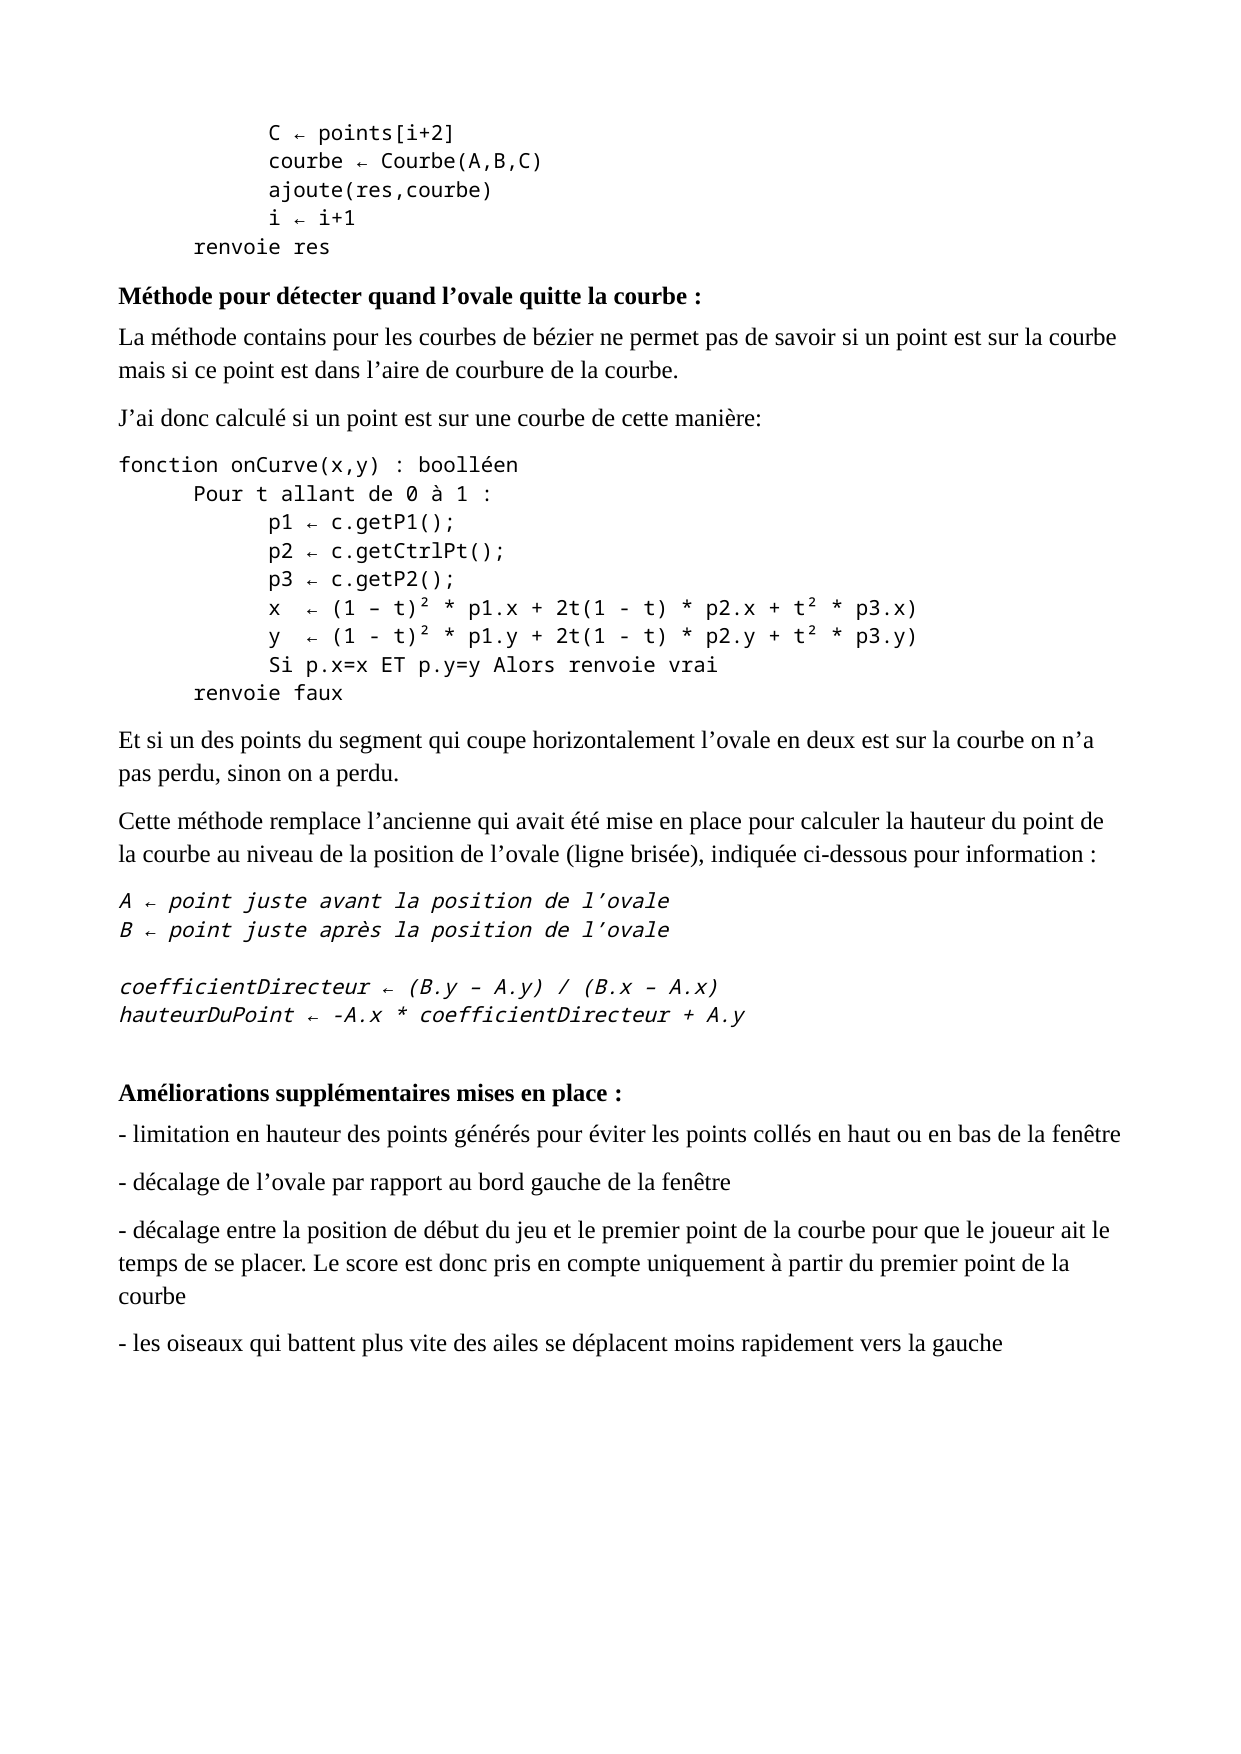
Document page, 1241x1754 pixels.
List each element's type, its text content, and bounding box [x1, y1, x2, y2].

text hauteurDuPoint ← -A.x * coefficientDirecteur + A.y [118, 1000, 1122, 1029]
text p3 ← c.getP2(); [118, 564, 1122, 593]
text La méthode contains pour les courbes de bézier ne permet pas de savoir si un point est sur la courbe mais si ce point est dans l’aire de courbure de la courbe. [118, 322, 1122, 384]
text J’ai donc calculé si un point est sur une courbe de cette manière: [118, 403, 1122, 432]
text p1 ← c.getP1(); [118, 507, 1122, 536]
text p2 ← c.getCtrlPt(); [118, 536, 1122, 564]
text x ← (1 – t)² * p1.x + 2t(1 - t) * p2.x + t² * p3.x) [118, 593, 1122, 621]
text courbe ← Courbe(A,B,C) [118, 147, 1122, 175]
text C ← points[i+2] [118, 118, 1122, 147]
text Si p.x=x ET p.y=y Alors renvoie vrai [118, 650, 1122, 678]
text - limitation en hauteur des points générés pour éviter les points collés en haut ou en bas de la fenêtre [118, 1119, 1122, 1148]
subtitle Méthode pour détecter quand l’ovale quitte la courbe : [118, 281, 1122, 310]
text Cette méthode remplace l’ancienne qui avait été mise en place pour calculer la hauteur du point de la courbe au niveau de la position de l’ovale (ligne brisée), indiquée ci-dessous pour information : [118, 806, 1122, 868]
text ajoute(res,courbe) [118, 175, 1122, 203]
text y ← (1 - t)² * p1.y + 2t(1 - t) * p2.y + t² * p3.y) [118, 621, 1122, 650]
text - les oiseaux qui battent plus vite des ailes se déplacent moins rapidement vers la gauche [118, 1328, 1122, 1357]
text coefficientDirecteur ← (B.y – A.y) / (B.x – A.x) [118, 972, 1122, 1000]
text i ← i+1 [118, 203, 1122, 232]
text Pour t allant de 0 à 1 : [118, 479, 1122, 507]
text B ← point juste après la position de l’ovale [118, 915, 1122, 943]
subtitle Améliorations supplémentaires mises en place : [118, 1078, 1122, 1107]
text fonction onCurve(x,y) : boolléen [118, 451, 1122, 479]
text renvoie res [118, 232, 1122, 260]
text A ← point juste avant la position de l’ovale [118, 887, 1122, 915]
text renvoie faux [118, 678, 1122, 707]
text - décalage de l’ovale par rapport au bord gauche de la fenêtre [118, 1167, 1122, 1196]
text - décalage entre la position de début du jeu et le premier point de la courbe pour que le joueur ait le temps de se placer. Le score est donc pris en compte uniquement à partir du premier point de la courbe [118, 1215, 1122, 1309]
text Et si un des points du segment qui coupe horizontalement l’ovale en deux est sur la courbe on n’a pas perdu, sinon on a perdu. [118, 725, 1122, 787]
